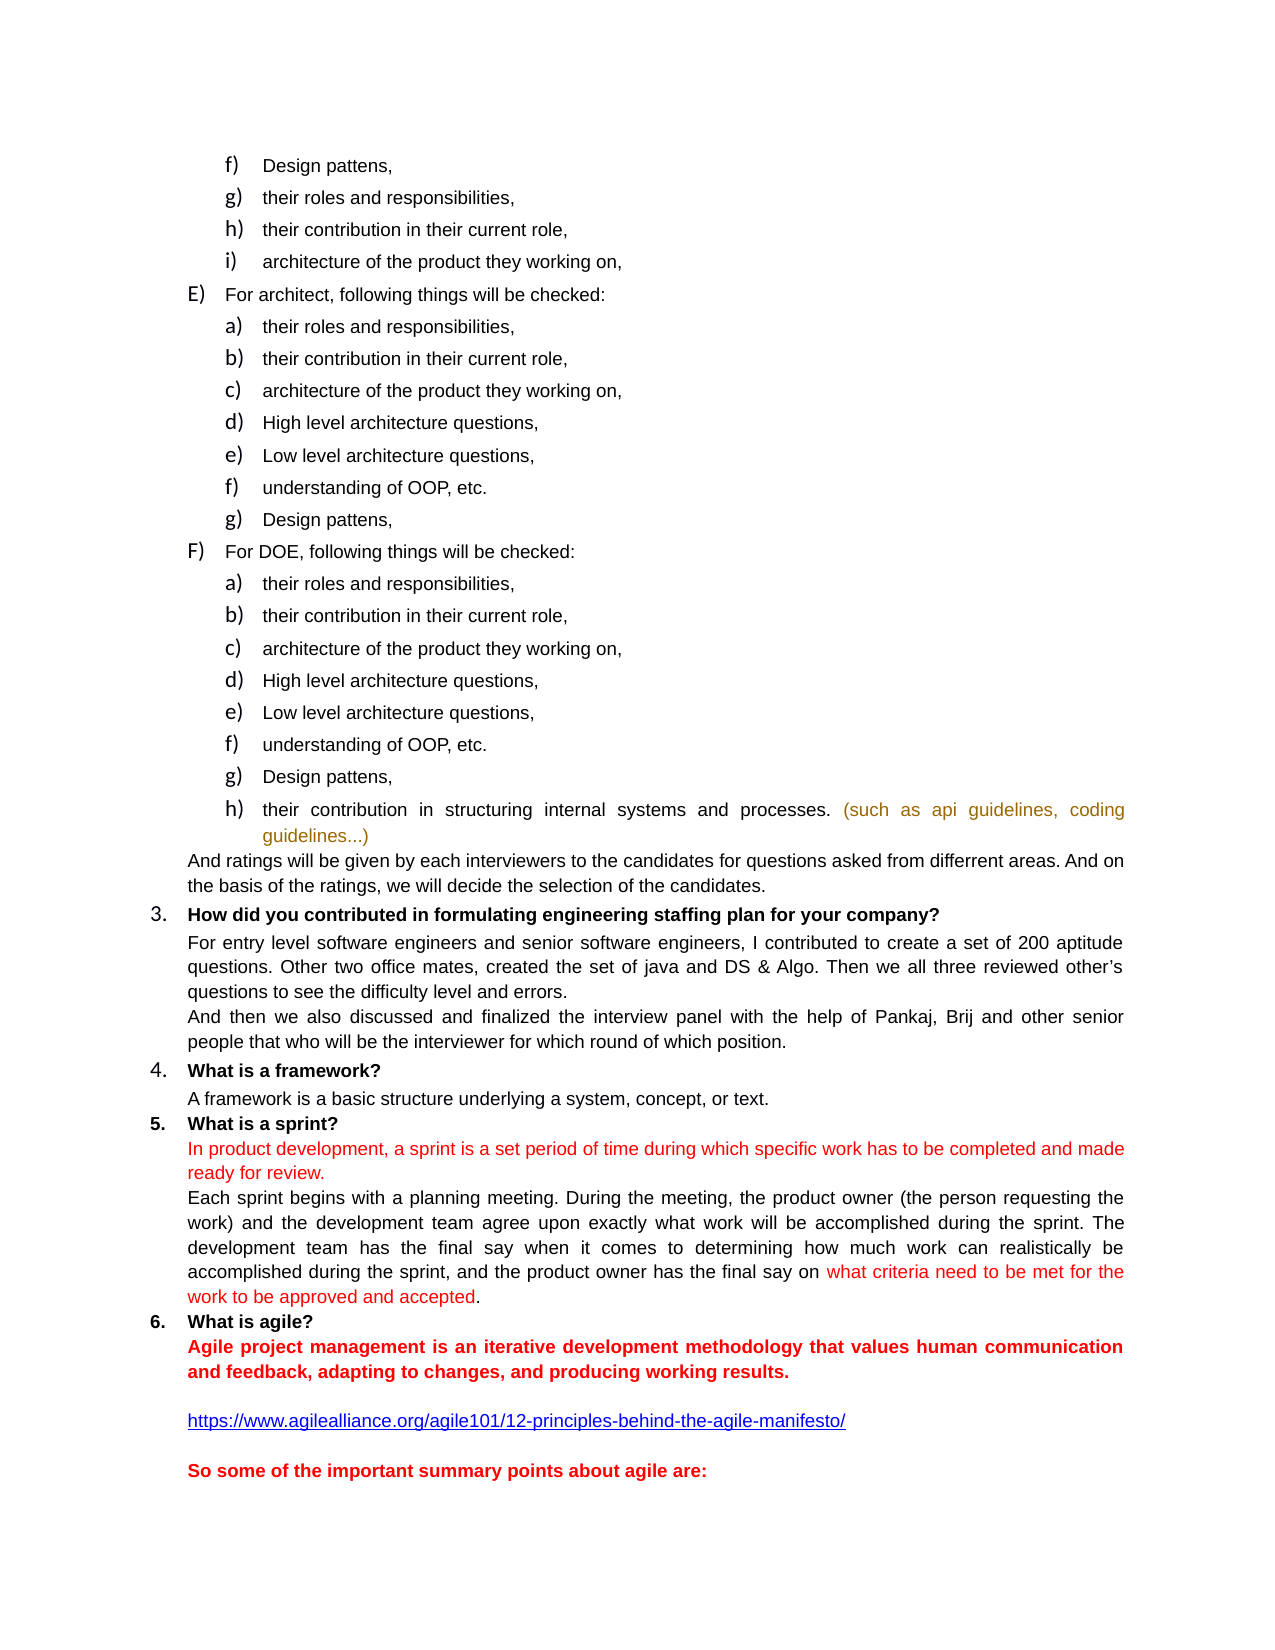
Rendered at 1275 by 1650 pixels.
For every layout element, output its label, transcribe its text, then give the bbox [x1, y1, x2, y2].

list Design pattens, [225, 150, 1125, 178]
list And then we also discussed and finalized the interview panel with the help of Pankaj, Brij and other senior people that who will be the interviewer for which round of which position. [150, 1006, 1125, 1052]
list So some of the important summary points about agile are: [150, 1459, 1125, 1481]
list Agile project management is an iterative development methodology that values human communication and feedback, adapting to changes, and producing working results. [150, 1336, 1125, 1382]
list their contribution in their current role, [225, 343, 1125, 371]
list their roles and responsibilities, [225, 182, 1125, 210]
list In product development, a sprint is a set period of time during which specific work has to be completed and made ready for review. [150, 1137, 1125, 1184]
list High level architecture questions, [225, 407, 1125, 436]
list And ratings will be given by each interviewers to the candidates for questions asked from differrent areas. And on the basis of the ratings, we will decide the selection of the candidates. [150, 850, 1125, 896]
list Low level architecture questions, [225, 697, 1125, 725]
list their roles and responsibilities, [225, 568, 1125, 596]
list architecture of the product they working on, [225, 247, 1125, 274]
list https://www.agilealliance.org/agile101/12-principles-behind-the-agile-manifesto/ [150, 1410, 1125, 1432]
list A framework is a basic structure underlying a system, concept, or text. [150, 1088, 1125, 1109]
list For entry level software engineers and senior software engineers, I contributed to create a set of 200 aptitude questions. Other two office mates, created the set of java and DS & Algo. Then we all three reviewed other’s questions to see the difficulty level and errors. [150, 932, 1125, 1003]
list their roles and responsibilities, [225, 311, 1125, 339]
list architecture of the product they working on, [225, 375, 1125, 403]
list Low level architecture questions, [225, 440, 1125, 468]
list High level architecture questions, [225, 665, 1125, 693]
list Design pattens, [225, 762, 1125, 789]
list What is a sprint? [150, 1112, 1125, 1134]
list their contribution in their current role, [225, 214, 1125, 242]
list understanding of OOP, etc. [225, 472, 1125, 500]
list How did you contributed in formulating engineering staffing plan for your company? [150, 899, 1125, 927]
list Design pattens, [225, 504, 1125, 532]
list What is agile? [150, 1311, 1125, 1332]
list their contribution in structuring internal systems and processes. (such as api guidelines, coding guidelines...) [225, 794, 1125, 847]
list Each sprint begins with a planning meeting. During the meeting, the product owner (the person requesting the work) and the development team agree upon exactly what work will be accomplished during the sprint. The development team has the final say when it comes to determining how much work can realistically be accomplished during the sprint, and the product owner has the final say on what criteria need to be met for the work to be approved and accepted. [150, 1187, 1125, 1308]
list For DOE, following things will be checked: [187, 536, 1125, 564]
list their contribution in their current role, [225, 601, 1125, 629]
list architecture of the product they working on, [225, 633, 1125, 661]
list What is a framework? [150, 1056, 1125, 1083]
list For architect, following things will be checked: [187, 279, 1125, 307]
list understanding of OOP, etc. [225, 729, 1125, 757]
